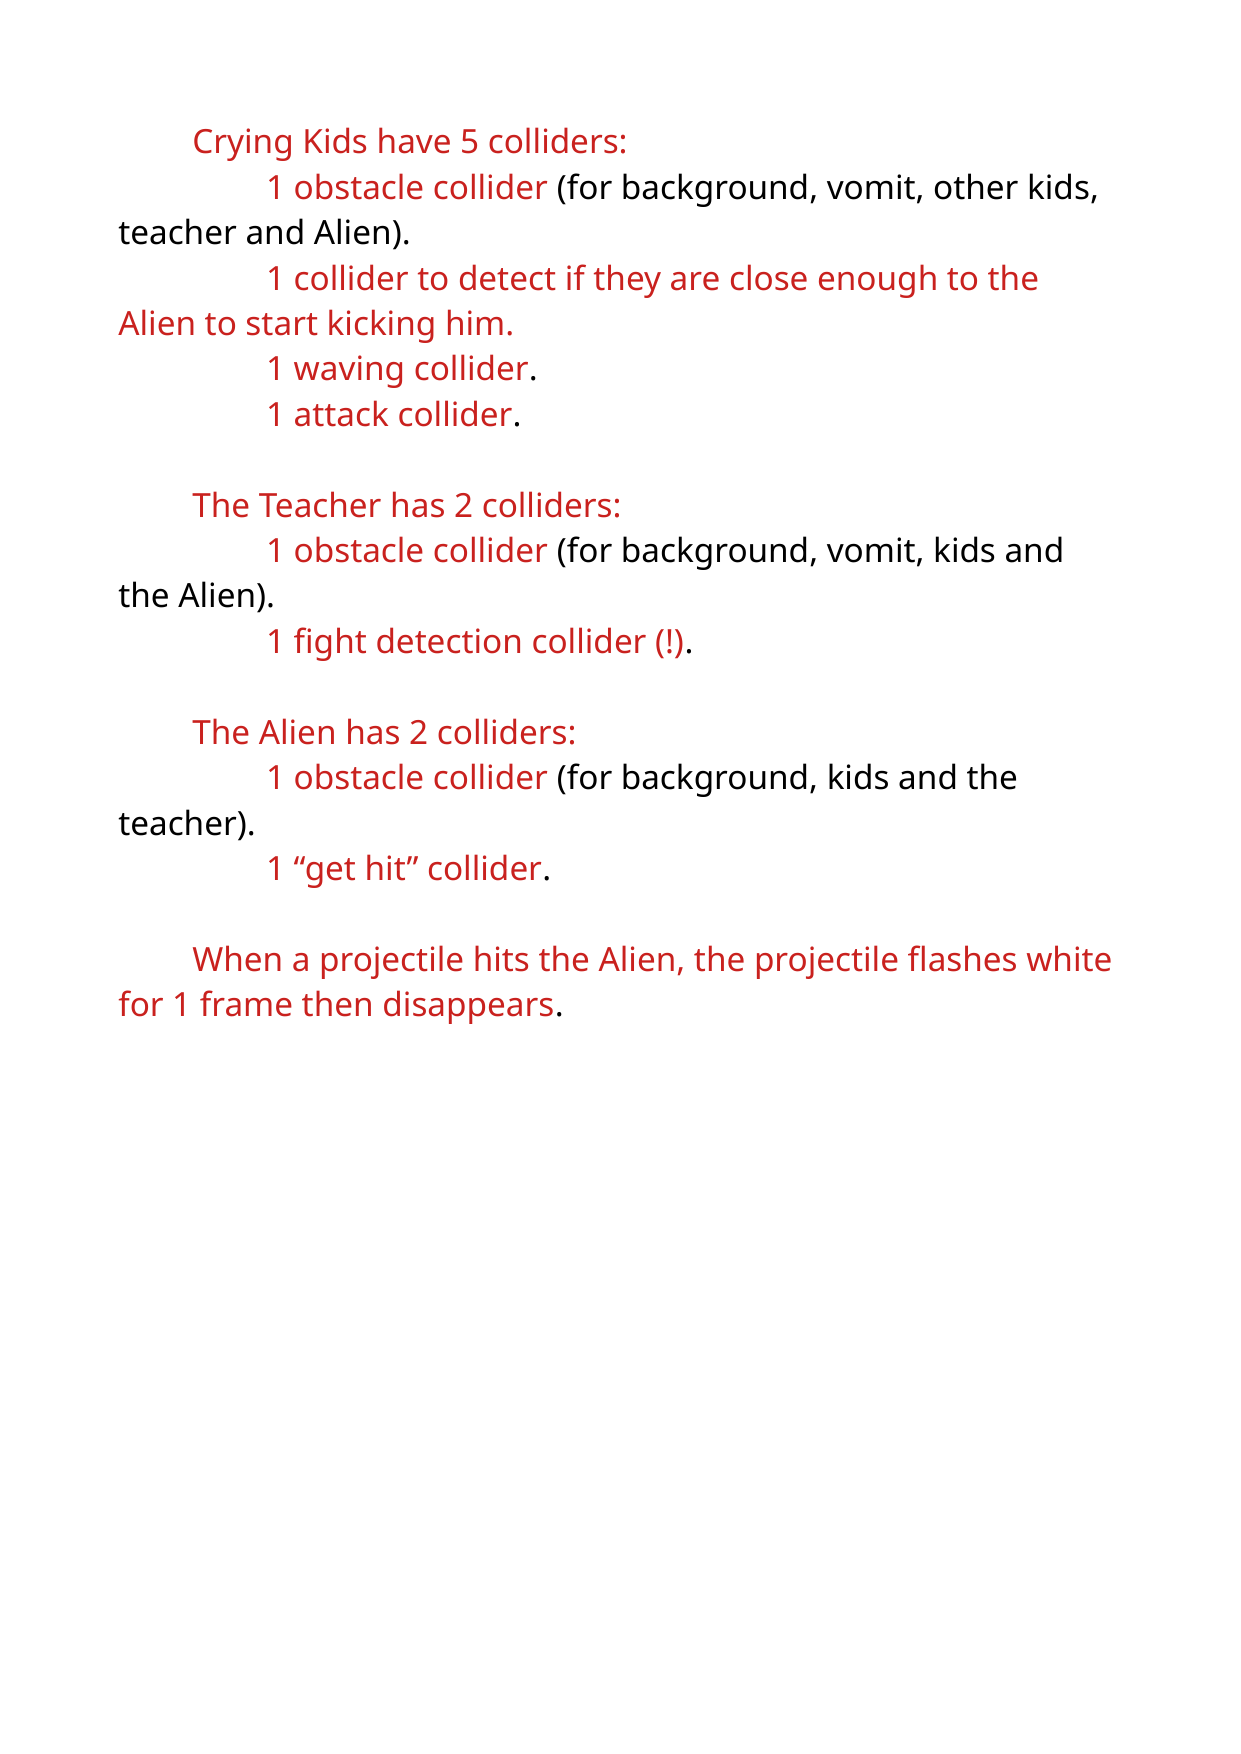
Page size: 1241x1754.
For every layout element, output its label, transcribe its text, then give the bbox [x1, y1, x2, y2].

text 1 fight detection collider (!). [118, 618, 1122, 663]
text 1 obstacle collider (for background, vomit, kids and the Alien). [118, 527, 1122, 618]
text 1 “get hit” collider. [118, 845, 1122, 890]
text When a projectile hits the Alien, the projectile flashes white for 1 frame then disappears. [118, 936, 1122, 1026]
text 1 obstacle collider (for background, kids and the teacher). [118, 754, 1122, 845]
text The Teacher has 2 colliders: [118, 481, 1122, 527]
text 1 attack collider. [118, 391, 1122, 436]
text Crying Kids have 5 colliders: [118, 118, 1122, 163]
text The Alien has 2 colliders: [118, 708, 1122, 754]
text 1 waving collider. [118, 345, 1122, 391]
text 1 collider to detect if they are close enough to the Alien to start kicking him. [118, 254, 1122, 345]
text 1 obstacle collider (for background, vomit, other kids, teacher and Alien). [118, 163, 1122, 254]
